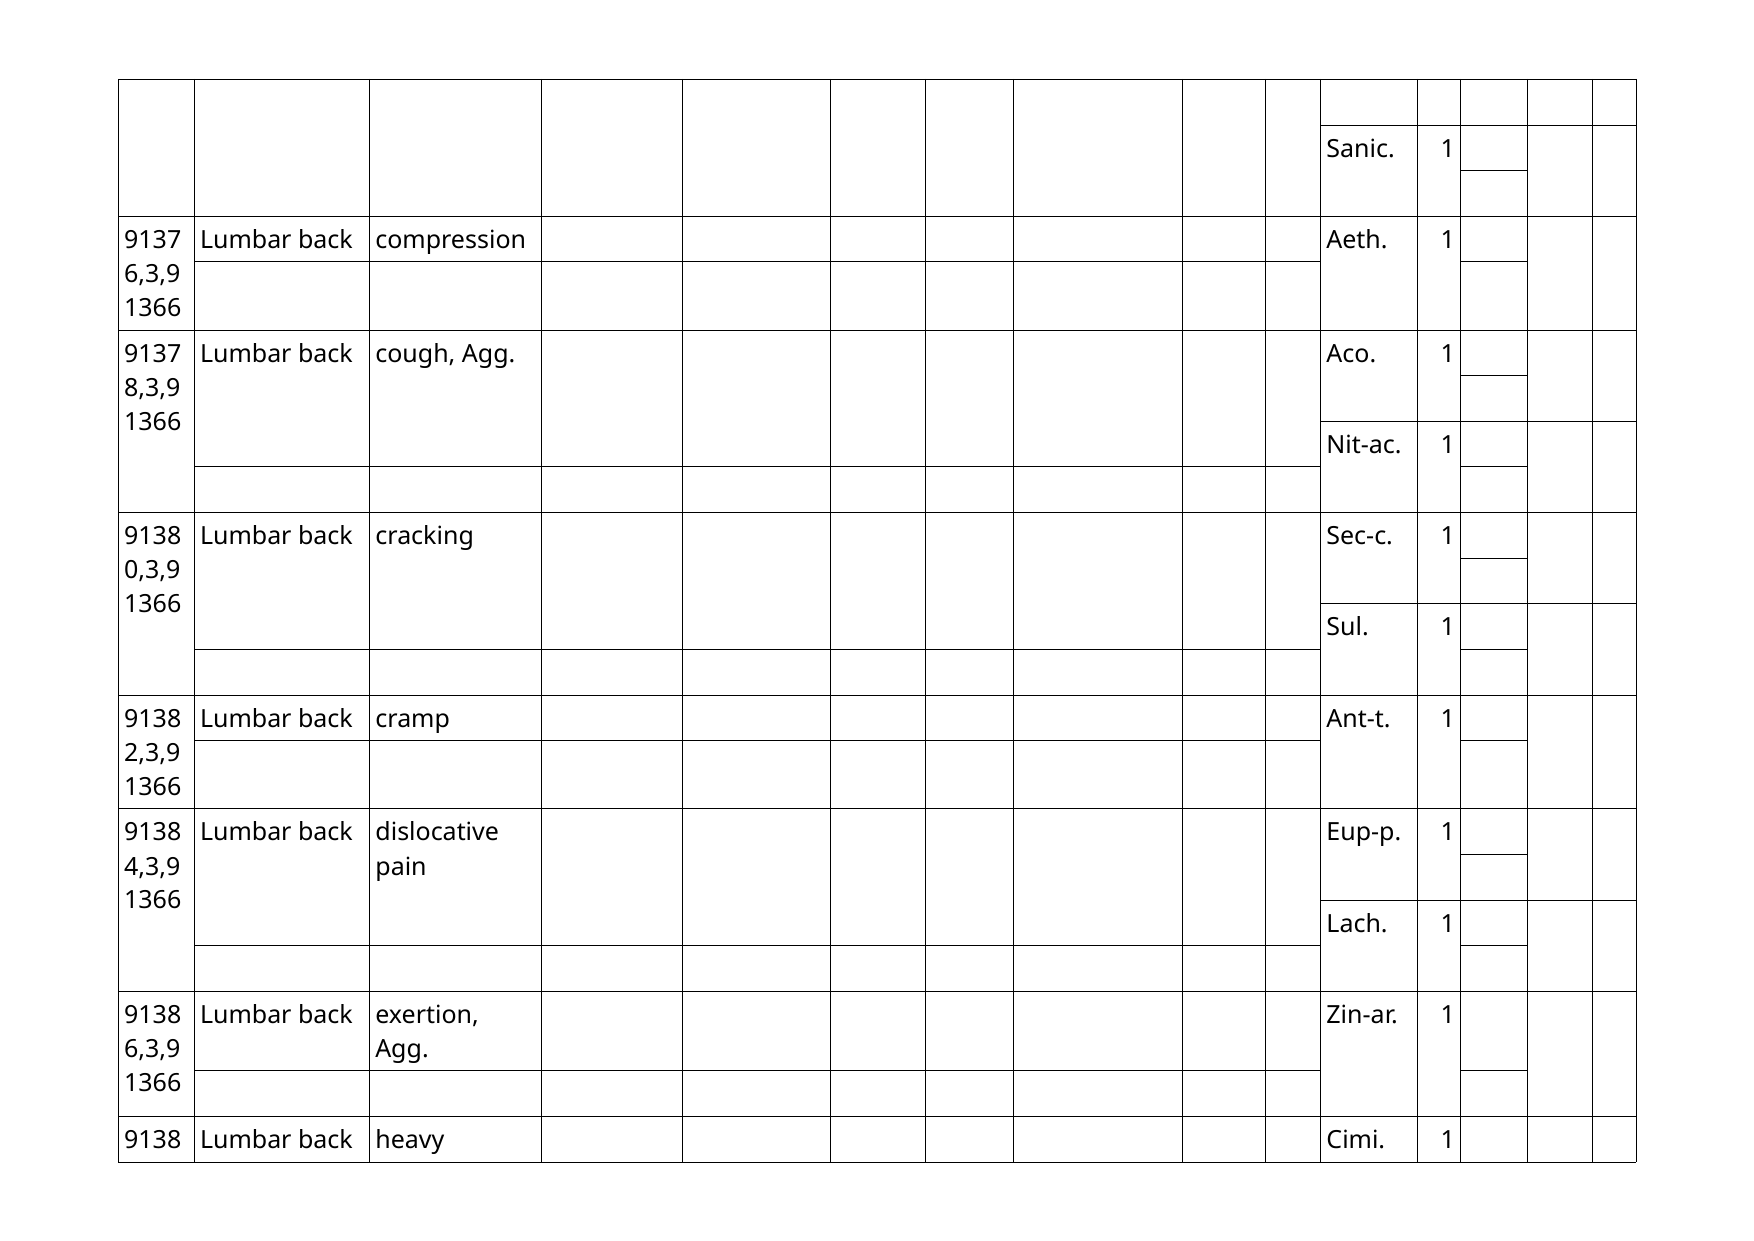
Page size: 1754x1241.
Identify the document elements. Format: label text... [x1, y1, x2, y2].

table_cell [926, 1071, 1013, 1116]
table_cell [1321, 80, 1417, 124]
table_cell [1593, 422, 1636, 512]
table_cell [926, 80, 1013, 216]
table_cell [1461, 217, 1527, 261]
table_cell [1266, 650, 1320, 694]
table_cell 1 [1418, 331, 1460, 421]
table_cell [683, 946, 830, 991]
table_cell 1 [1418, 901, 1460, 991]
table_cell [683, 1071, 830, 1116]
table_cell [1014, 992, 1182, 1070]
table_cell [195, 80, 369, 216]
table_cell [195, 467, 369, 512]
table_cell [831, 513, 925, 649]
table_cell [1593, 604, 1636, 694]
table_cell [683, 992, 830, 1070]
table_cell [831, 1117, 925, 1162]
table_cell 1 [1418, 126, 1460, 216]
table_cell [1528, 422, 1592, 512]
table_cell [926, 467, 1013, 512]
table_cell [1014, 513, 1182, 649]
table_cell Sec-c. [1321, 513, 1417, 603]
table_cell [1183, 946, 1265, 991]
table_cell [1014, 80, 1182, 216]
table_cell [1528, 331, 1592, 421]
table_cell [1461, 422, 1527, 466]
table_cell 1 [1418, 1117, 1460, 1162]
table_cell 91384,3,91366 [119, 809, 194, 991]
table_cell 1 [1418, 696, 1460, 808]
table_cell [831, 1071, 925, 1116]
table_cell [1528, 604, 1592, 694]
table_cell [1266, 696, 1320, 740]
table_cell Lumbar back [195, 696, 369, 740]
table_cell [1014, 809, 1182, 945]
table_cell [1266, 992, 1320, 1070]
table_cell exertion, Agg. [370, 992, 541, 1070]
table_cell Sul. [1321, 604, 1417, 694]
table_cell [683, 262, 830, 329]
table_cell [1461, 992, 1527, 1070]
table_cell [1183, 513, 1265, 649]
table_cell 91380,3,91366 [119, 513, 194, 694]
table_cell [926, 992, 1013, 1070]
table_cell [1266, 1117, 1320, 1162]
table_cell [1461, 467, 1527, 512]
table_cell [1014, 650, 1182, 694]
table_cell Zin-ar. [1321, 992, 1417, 1116]
table_cell [1593, 80, 1636, 124]
table_cell [542, 467, 682, 512]
table_cell [370, 946, 541, 991]
table_cell [1266, 80, 1320, 216]
table_cell cough, Agg. [370, 331, 541, 466]
table_cell [1461, 80, 1527, 124]
table_cell Aco. [1321, 331, 1417, 421]
table_cell [1593, 1117, 1636, 1162]
table_cell [1266, 262, 1320, 329]
table_cell Eup-p. [1321, 809, 1417, 899]
table_cell [831, 741, 925, 808]
table_cell [370, 650, 541, 694]
table_cell Nit-ac. [1321, 422, 1417, 512]
table_cell [831, 467, 925, 512]
table_cell Lumbar back [195, 217, 369, 261]
table_cell [195, 1071, 369, 1116]
table_cell [926, 809, 1013, 945]
table_cell [1266, 741, 1320, 808]
table_cell [195, 946, 369, 991]
table_cell [1528, 696, 1592, 808]
table_cell [1266, 467, 1320, 512]
table_cell Sanic. [1321, 126, 1417, 216]
table_cell [1461, 604, 1527, 649]
table_cell [1461, 946, 1527, 991]
table_cell [1528, 1117, 1592, 1162]
table_cell [683, 696, 830, 740]
table_cell [1418, 80, 1460, 124]
table_cell [683, 331, 830, 466]
table_cell [1183, 650, 1265, 694]
table_cell [542, 650, 682, 694]
table_cell [542, 946, 682, 991]
table_cell 91378,3,91366 [119, 331, 194, 512]
table_cell [542, 513, 682, 649]
table_cell 1 [1418, 513, 1460, 603]
table_cell [1461, 650, 1527, 694]
table_cell [926, 741, 1013, 808]
table_cell [831, 696, 925, 740]
table_cell [542, 262, 682, 329]
table_cell [542, 331, 682, 466]
table_cell [1183, 80, 1265, 216]
table_cell [926, 696, 1013, 740]
table_cell [926, 1117, 1013, 1162]
table_cell dislocative pain [370, 809, 541, 945]
table_cell [1461, 809, 1527, 854]
table_cell [1266, 513, 1320, 649]
table_cell [1528, 80, 1592, 124]
table_cell cracking [370, 513, 541, 649]
table_cell [1183, 1117, 1265, 1162]
table_cell Ant-t. [1321, 696, 1417, 808]
table_cell [1461, 331, 1527, 375]
table_cell [1461, 171, 1527, 216]
table_cell [1183, 262, 1265, 329]
table_cell 91382,3,91366 [119, 696, 194, 808]
table_cell [1014, 696, 1182, 740]
table_cell [542, 80, 682, 216]
table_cell [1593, 126, 1636, 216]
table_cell [1593, 513, 1636, 603]
table_cell [1461, 1071, 1527, 1116]
table_cell [1014, 262, 1182, 329]
table_cell Lumbar back [195, 513, 369, 649]
table_cell Aeth. [1321, 217, 1417, 329]
table_cell [1014, 331, 1182, 466]
table_cell [1183, 1071, 1265, 1116]
table_cell [831, 217, 925, 261]
table_cell [542, 809, 682, 945]
table_cell [1528, 992, 1592, 1116]
table_cell [831, 262, 925, 329]
table_cell [1461, 741, 1527, 808]
table_cell [1183, 331, 1265, 466]
table_cell [1014, 217, 1182, 261]
table_cell 1 [1418, 992, 1460, 1116]
table_cell [1461, 376, 1527, 421]
table_cell heavy [370, 1117, 541, 1162]
table_cell Lumbar back [195, 331, 369, 466]
table_cell [1461, 559, 1527, 603]
table_cell [683, 809, 830, 945]
table_cell [195, 262, 369, 329]
table_cell [683, 650, 830, 694]
table_cell [1461, 262, 1527, 329]
table_cell [119, 80, 194, 216]
table_cell [831, 80, 925, 216]
table_cell [370, 741, 541, 808]
table_cell Lumbar back [195, 1117, 369, 1162]
table_cell [683, 80, 830, 216]
table_cell 91376,3,91366 [119, 217, 194, 329]
table_cell [370, 80, 541, 216]
table_cell [831, 946, 925, 991]
table_cell [831, 992, 925, 1070]
table_cell [1528, 217, 1592, 329]
table_cell [831, 650, 925, 694]
table_cell 1 [1418, 809, 1460, 899]
table_cell [1014, 741, 1182, 808]
table_cell [926, 650, 1013, 694]
table_cell [1461, 513, 1527, 558]
table_cell [1593, 331, 1636, 421]
table_cell [370, 467, 541, 512]
table_cell [1183, 696, 1265, 740]
table_cell [683, 513, 830, 649]
table_cell [542, 992, 682, 1070]
table_cell 9138 [119, 1117, 194, 1162]
table_cell [926, 262, 1013, 329]
table_cell [1528, 901, 1592, 991]
table_cell [683, 467, 830, 512]
table_cell [542, 696, 682, 740]
table_cell [542, 1117, 682, 1162]
table_cell [1266, 331, 1320, 466]
table_cell [542, 1071, 682, 1116]
table_cell [1266, 809, 1320, 945]
table_cell [683, 741, 830, 808]
table_cell [1593, 901, 1636, 991]
table_cell compression [370, 217, 541, 261]
table_cell [1528, 809, 1592, 899]
table_cell [926, 946, 1013, 991]
table_cell Lumbar back [195, 992, 369, 1070]
table_cell [195, 741, 369, 808]
table_cell [1461, 901, 1527, 945]
table_cell [1266, 946, 1320, 991]
table_cell [1014, 467, 1182, 512]
table_cell [1014, 1117, 1182, 1162]
table_cell [195, 650, 369, 694]
table_cell [831, 331, 925, 466]
table_cell [1461, 1117, 1527, 1162]
table_cell [1593, 809, 1636, 899]
table_cell [1528, 513, 1592, 603]
table_cell [370, 1071, 541, 1116]
table_cell [683, 217, 830, 261]
table_cell [1528, 126, 1592, 216]
table_cell [1593, 217, 1636, 329]
table_cell [926, 331, 1013, 466]
table_cell 1 [1418, 422, 1460, 512]
table_cell [926, 217, 1013, 261]
table_cell 1 [1418, 217, 1460, 329]
table_cell [1461, 855, 1527, 899]
table_cell [683, 1117, 830, 1162]
table_cell [1183, 809, 1265, 945]
table_cell [1461, 696, 1527, 740]
table_cell [831, 809, 925, 945]
table_cell cramp [370, 696, 541, 740]
table_cell [1183, 217, 1265, 261]
table_cell [1266, 1071, 1320, 1116]
table_cell Lumbar back [195, 809, 369, 945]
table_cell 1 [1418, 604, 1460, 694]
table_cell [542, 741, 682, 808]
table_cell [370, 262, 541, 329]
table_cell [542, 217, 682, 261]
table_cell [1593, 696, 1636, 808]
table_cell [1183, 467, 1265, 512]
table_cell [926, 513, 1013, 649]
table_cell [1593, 992, 1636, 1116]
table_cell [1014, 946, 1182, 991]
table_cell [1266, 217, 1320, 261]
table_cell Lach. [1321, 901, 1417, 991]
table_cell [1183, 992, 1265, 1070]
table_cell 91386,3,91366 [119, 992, 194, 1116]
table_cell [1183, 741, 1265, 808]
table_cell [1461, 126, 1527, 170]
table_cell [1014, 1071, 1182, 1116]
table_cell Cimi. [1321, 1117, 1417, 1162]
